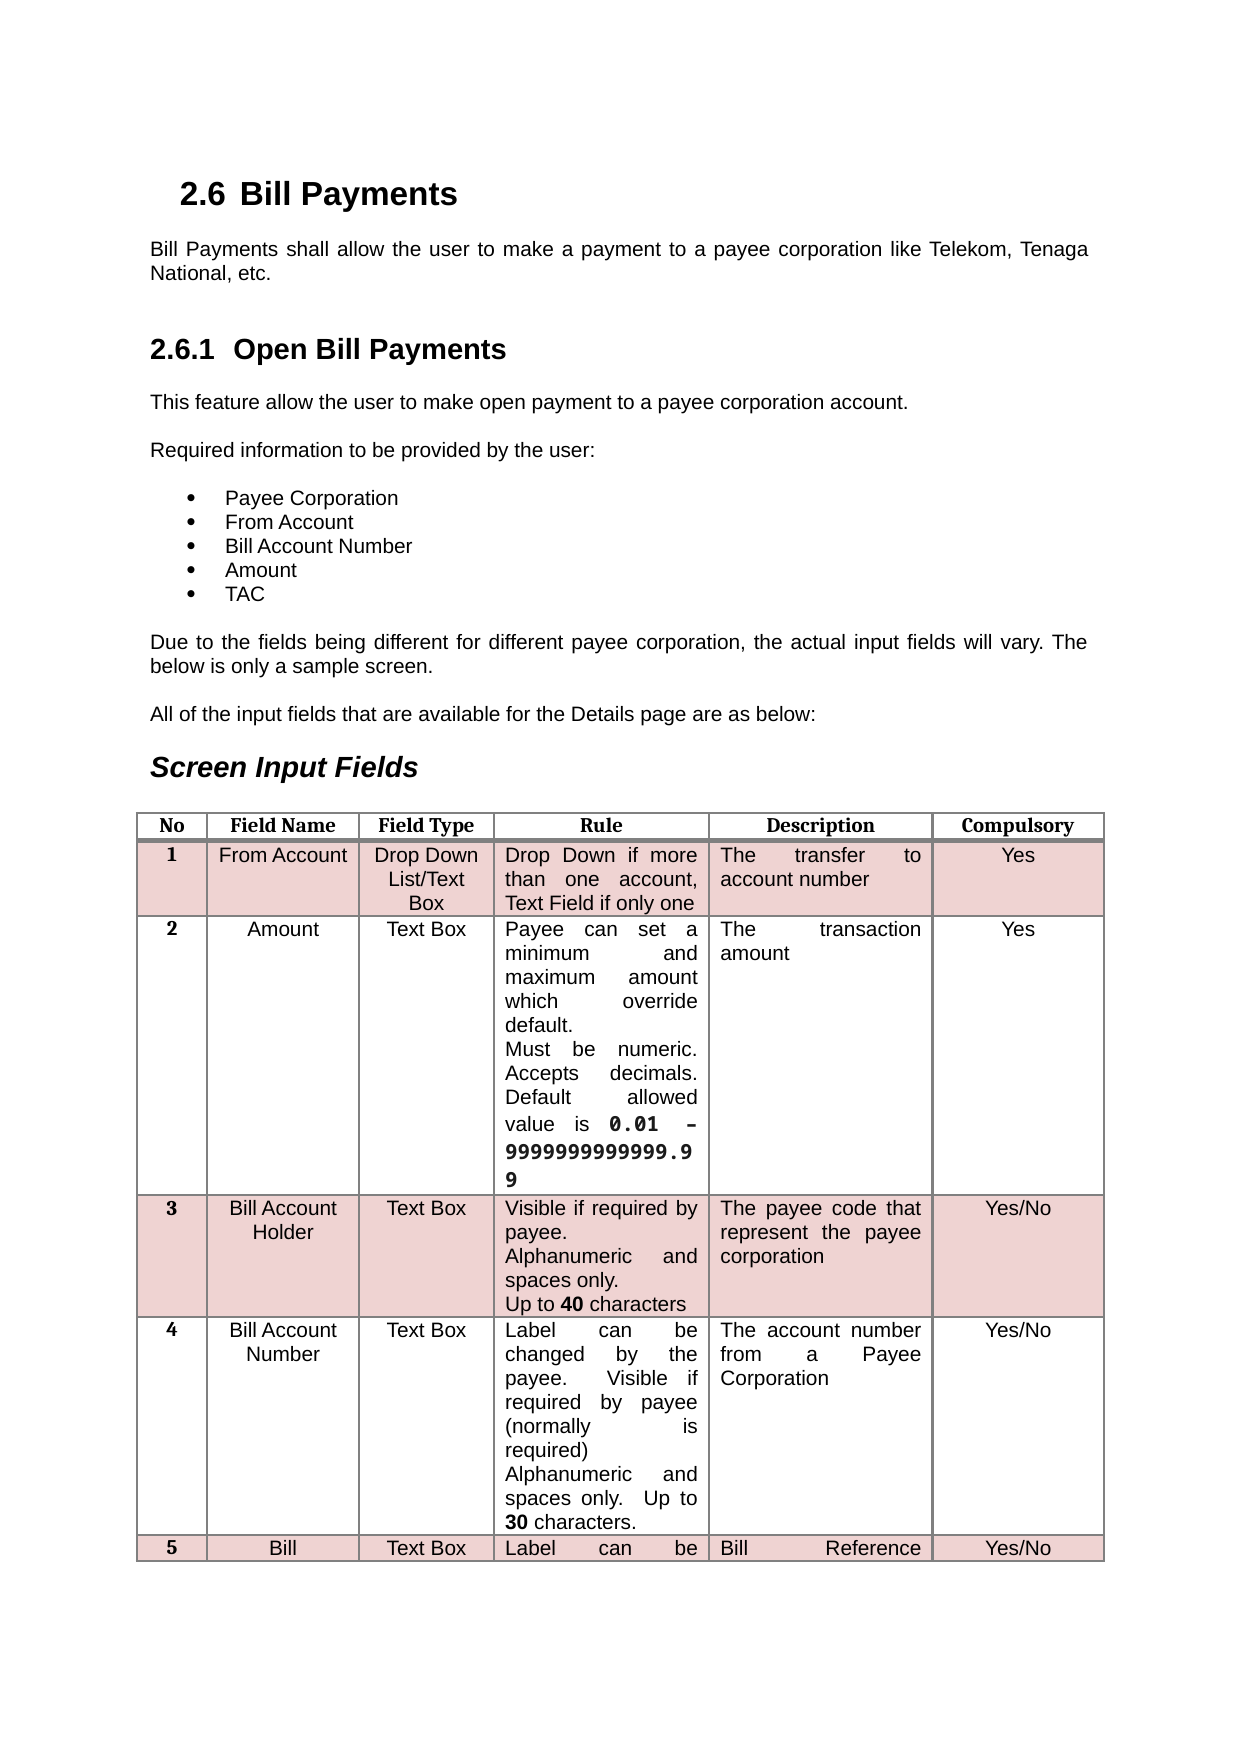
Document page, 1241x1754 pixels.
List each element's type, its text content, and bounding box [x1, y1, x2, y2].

table_header Field Name [208, 814, 358, 838]
table_header Field Type [360, 814, 493, 838]
table_cell Bill Account Holder [208, 1196, 358, 1316]
list Amount [187, 558, 1090, 582]
table_cell Label can be [495, 1536, 708, 1560]
table_cell Bill Account Number [208, 1318, 358, 1534]
table_cell Visible if required by payee. Alphanumeric and spaces only. Up to 40 characters [495, 1196, 708, 1316]
table_cell Drop Down if more than one account, Text Field if only one [495, 843, 708, 915]
text Required information to be provided by the user: [150, 438, 1090, 462]
text This feature allow the user to make open payment to a payee corporation account. [150, 390, 1090, 414]
subtitle Bill Payments [179, 174, 1090, 212]
table_cell From Account [208, 843, 358, 915]
table_cell Yes [934, 917, 1103, 1194]
list TAC [187, 582, 1090, 606]
text All of the input fields that are available for the Details page are as below: [150, 702, 1090, 726]
list Payee Corporation [187, 486, 1090, 509]
table_cell 5 [138, 1536, 206, 1560]
table_cell 3 [138, 1196, 206, 1316]
table_cell Yes [934, 843, 1103, 915]
table_cell Yes/No [934, 1196, 1103, 1316]
table_cell Yes/No [934, 1536, 1103, 1560]
text Due to the fields being different for different payee corporation, the actual input fields will vary. The below is only a sample screen. [150, 630, 1090, 678]
table_cell Label can be changed by the payee. Visible if required by payee (normally is required) Alphanumeric and spaces only. Up to 30 characters. [495, 1318, 708, 1534]
table_cell Text Box [360, 1318, 493, 1534]
list Bill Account Number [187, 534, 1090, 558]
subtitle Open Bill Payments [150, 332, 1090, 366]
table_cell The payee code that represent the payee corporation [710, 1196, 931, 1316]
table_header Description [710, 814, 931, 838]
text Bill Payments shall allow the user to make a payment to a payee corporation like Telekom, Tenaga National, etc. [150, 236, 1090, 284]
table_header No [138, 814, 206, 838]
table_header Compulsory [934, 814, 1103, 838]
table_cell Amount [208, 917, 358, 1194]
table_cell Bill [208, 1536, 358, 1560]
table_cell Drop Down List/Text Box [360, 843, 493, 915]
table_cell 4 [138, 1318, 206, 1534]
table_cell Text Box [360, 1196, 493, 1316]
table_cell Text Box [360, 1536, 493, 1560]
table_cell Payee can set a minimum and maximum amount which override default. Must be numeric. Accepts decimals. Default allowed value is 0.01 – 9999999999999.99 [495, 917, 708, 1194]
table_cell 2 [138, 917, 206, 1194]
table_cell The transfer to account number [710, 843, 931, 915]
table_cell Yes/No [934, 1318, 1103, 1534]
table_cell 1 [138, 843, 206, 915]
table_cell The transaction amount [710, 917, 931, 1194]
table_cell The account number from a Payee Corporation [710, 1318, 931, 1534]
list From Account [187, 509, 1090, 534]
table_cell Text Box [360, 917, 493, 1194]
text Screen Input Fields [150, 749, 1090, 783]
table_header Rule [495, 814, 708, 838]
table_cell Bill Reference [710, 1536, 931, 1560]
